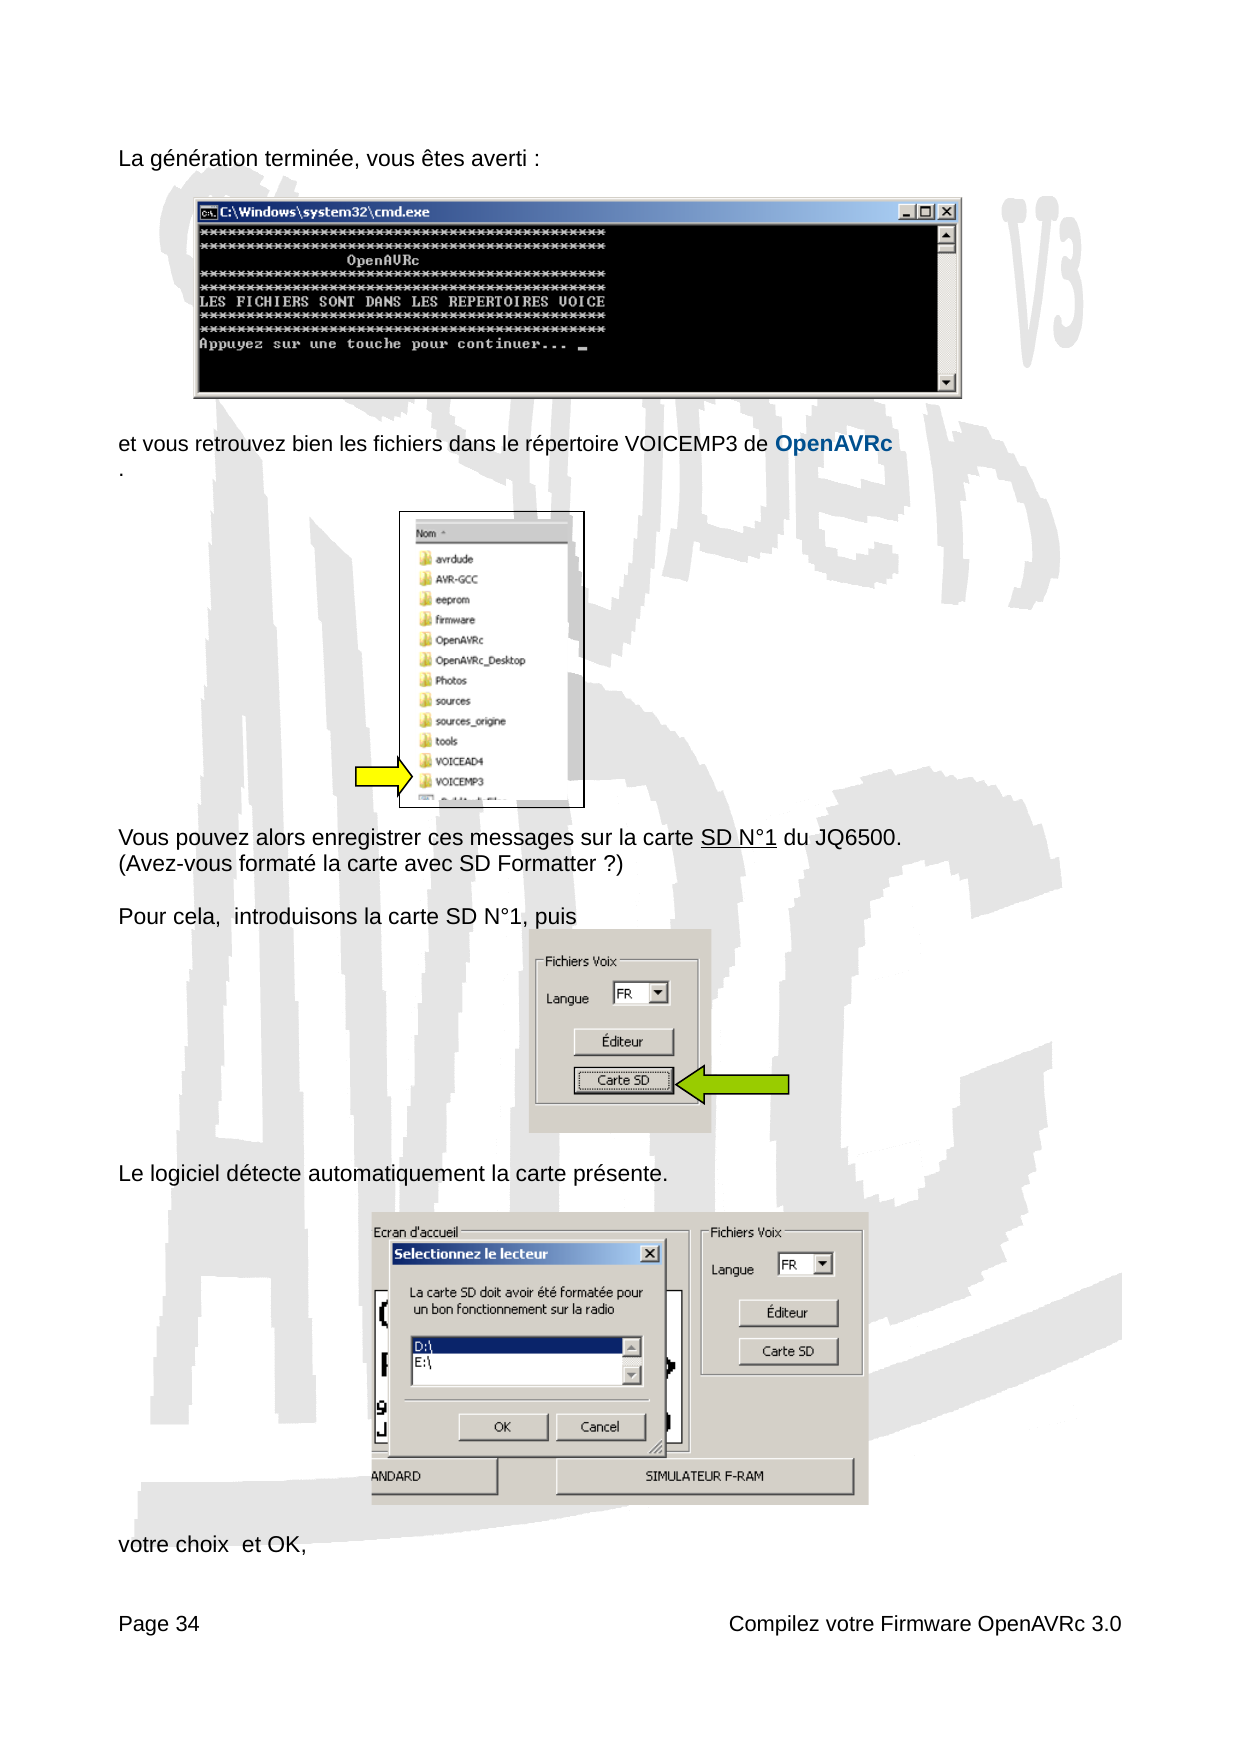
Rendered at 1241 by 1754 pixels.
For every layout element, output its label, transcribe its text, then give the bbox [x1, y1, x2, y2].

text Vous pouvez alors enregistrer ces messages sur la carte SD N°1 du JQ6500. [118, 824, 1122, 850]
text La génération terminée, vous êtes averti : [118, 144, 1122, 171]
text et vous retrouvez bien les fichiers dans le répertoire VOICEMP3 de OpenAVRc [118, 430, 1122, 456]
text (Avez-vous formaté la carte avec SD Formatter ?) [118, 850, 1122, 877]
text votre choix et OK, [118, 1531, 1122, 1557]
text . [118, 456, 1122, 481]
text Pour cela, introduisons la carte SD N°1, puis [118, 903, 1122, 929]
picture [193, 197, 963, 399]
text Le logiciel détecte automatiquement la carte présente. [118, 1159, 1122, 1186]
